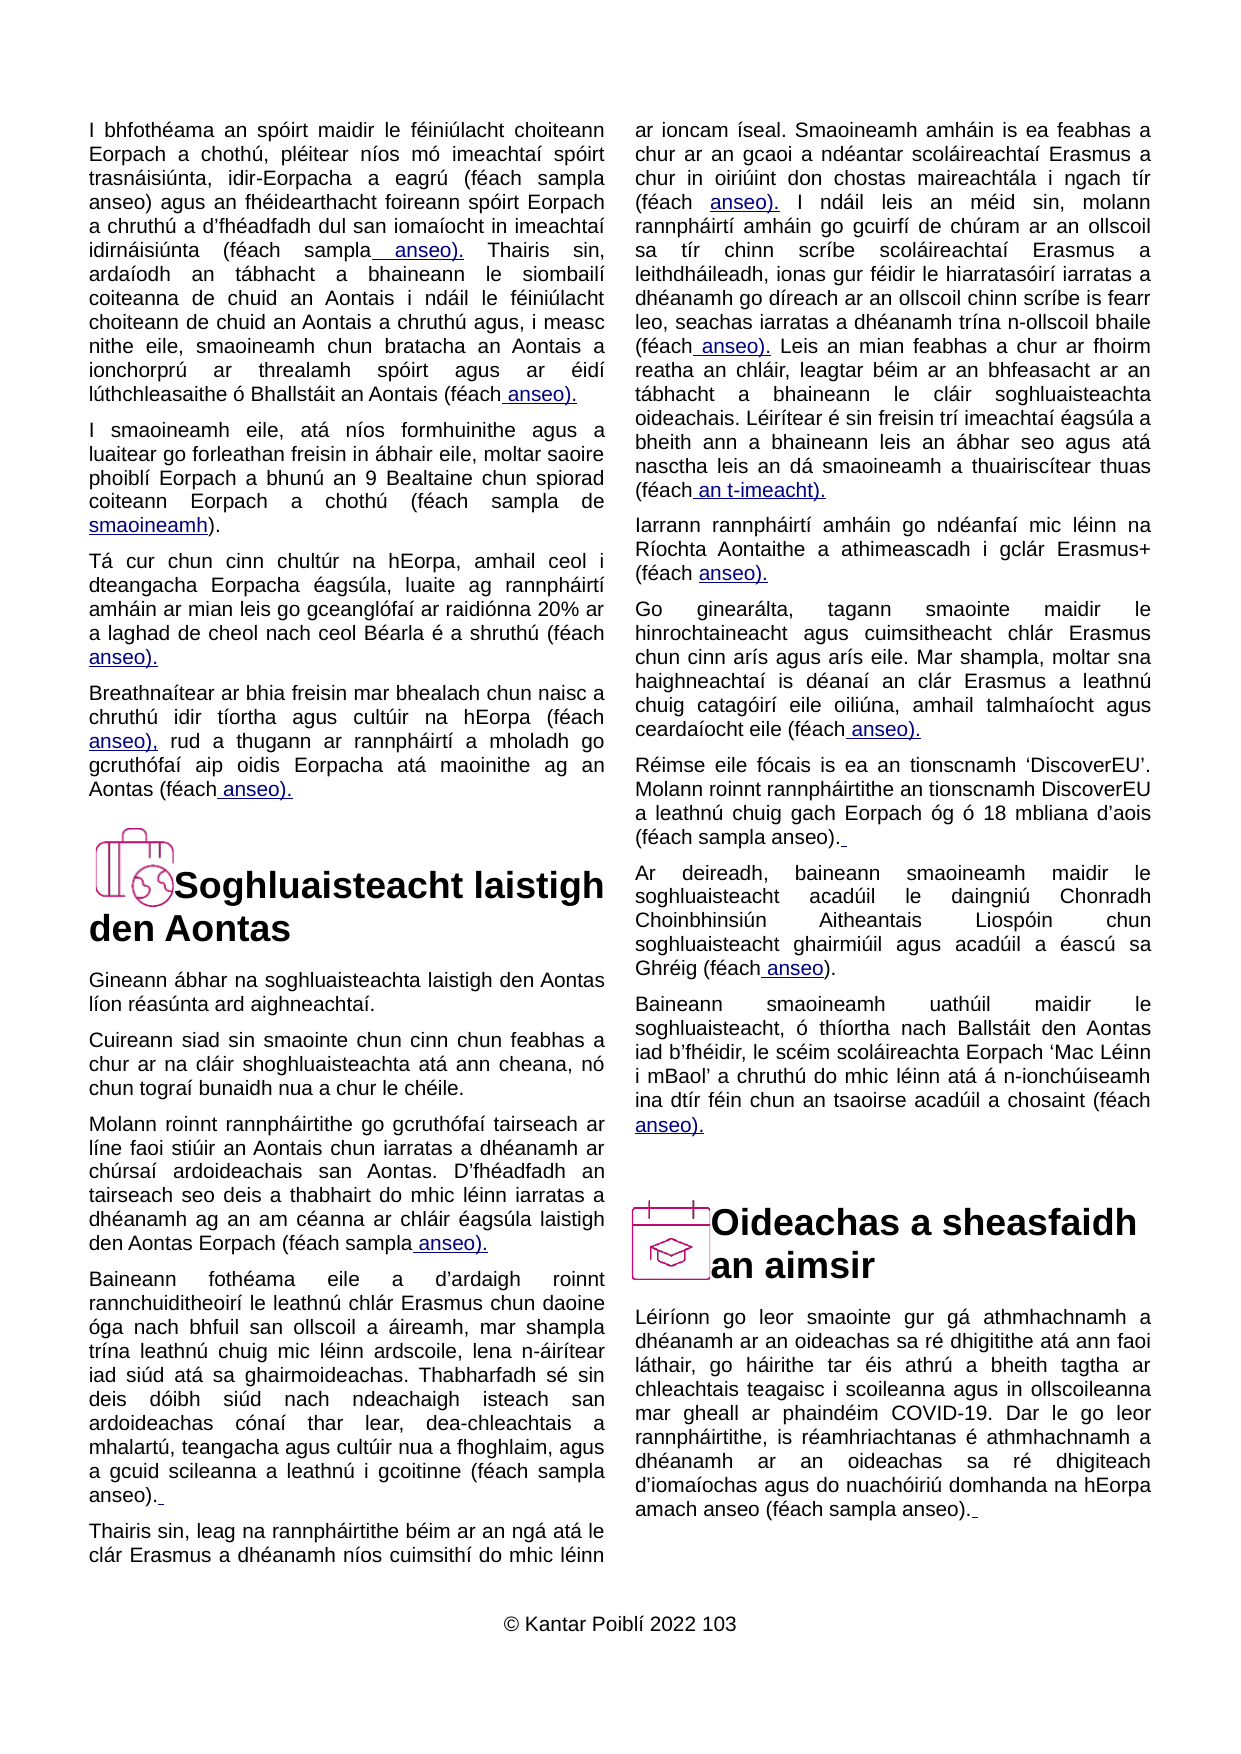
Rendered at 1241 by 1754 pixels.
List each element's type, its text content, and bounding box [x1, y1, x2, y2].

subtitle Oideachas a sheasfaidh an aimsir [635, 1200, 1152, 1286]
text Léiríonn go leor smaointe gur gá athmhachnamh a dhéanamh ar an oideachas sa ré dhigitithe atá ann faoi láthair, go háirithe tar éis athrú a bheith tagtha ar chleachtais teagaisc i scoileanna agus in ollscoileanna mar gheall ar phaindéim COVID-19. Dar le go leor rannpháirtithe, is réamhriachtanas é athmhachnamh a dhéanamh ar an oideachas sa ré dhigiteach d’iomaíochas agus do nuachóiriú domhanda na hEorpa amach anseo (féach sampla anseo). [635, 1305, 1152, 1520]
picture [631, 1200, 711, 1280]
text Baineann fothéama eile a d’ardaigh roinnt rannchuiditheoirí le leathnú chlár Erasmus chun daoine óga nach bhfuil san ollscoil a áireamh, mar shampla trína leathnú chuig mic léinn ardscoile, lena n-áirítear iad siúd atá sa ghairmoideachas. Thabharfadh sé sin deis dóibh siúd nach ndeachaigh isteach san ardoideachas cónaí thar lear, dea-chleachtais a mhalartú, teangacha agus cultúir nua a fhoghlaim, agus a gcuid scileanna a leathnú i gcoitinne (féach sampla anseo). [88, 1267, 605, 1507]
text ar ioncam íseal. Smaoineamh amháin is ea feabhas a chur ar an gcaoi a ndéantar scoláireachtaí Erasmus a chur in oiriúint don chostas maireachtála i ngach tír (féach anseo). I ndáil leis an méid sin, molann rannpháirtí amháin go gcuirfí de chúram ar an ollscoil sa tír chinn scríbe scoláireachtaí Erasmus a leithdháileadh, ionas gur féidir le hiarratasóirí iarratas a dhéanamh go díreach ar an ollscoil chinn scríbe is fearr leo, seachas iarratas a dhéanamh trína n-ollscoil bhaile (féach anseo). Leis an mian feabhas a chur ar fhoirm reatha an chláir, leagtar béim ar an bhfeasacht ar an tábhacht a bhaineann le cláir soghluaisteachta oideachais. Léirítear é sin freisin trí imeachtaí éagsúla a bheith ann a bhaineann leis an ábhar seo agus atá nasctha leis an dá smaoineamh a thuairiscítear thuas (féach an t-imeacht). [635, 118, 1152, 501]
text Ar deireadh, baineann smaoineamh maidir le soghluaisteacht acadúil le daingniú Chonradh Choinbhinsiún Aitheantais Liospóin chun soghluaisteacht ghairmiúil agus acadúil a éascú sa Ghréig (féach anseo). [635, 860, 1152, 980]
text Cuireann siad sin smaointe chun cinn chun feabhas a chur ar na cláir shoghluaisteachta atá ann cheana, nó chun tograí bunaidh nua a chur le chéile. [88, 1028, 605, 1099]
text I smaoineamh eile, atá níos formhuinithe agus a luaitear go forleathan freisin in ábhair eile, moltar saoire phoiblí Eorpach a bhunú an 9 Bealtaine chun spiorad coiteann Eorpach a chothú (féach sampla de smaoineamh). [88, 417, 605, 537]
text Baineann smaoineamh uathúil maidir le soghluaisteacht, ó thíortha nach Ballstáit den Aontas iad b’fhéidir, le scéim scoláireachta Eorpach ‘Mac Léinn i mBaol’ a chruthú do mhic léinn atá á n-ionchúiseamh ina dtír féin chun an tsaoirse acadúil a chosaint (féach anseo). [635, 992, 1152, 1137]
text Molann roinnt rannpháirtithe go gcruthófaí tairseach ar líne faoi stiúir an Aontais chun iarratas a dhéanamh ar chúrsaí ardoideachais san Aontas. D’fhéadfadh an tairseach seo deis a thabhairt do mhic léinn iarratas a dhéanamh ag an am céanna ar chláir éagsúla laistigh den Aontas Eorpach (féach sampla anseo). [88, 1111, 605, 1255]
subtitle Soghluaisteacht laistigh den Aontas [88, 863, 605, 949]
text Breathnaítear ar bhia freisin mar bhealach chun naisc a chruthú idir tíortha agus cultúir na hEorpa (féach anseo), rud a thugann ar rannpháirtí a mholadh go gcruthófaí aip oidis Eorpacha atá maoinithe ag an Aontas (féach anseo). [88, 681, 605, 801]
text I bhfothéama an spóirt maidir le féiniúlacht choiteann Eorpach a chothú, pléitear níos mó imeachtaí spóirt trasnáisiúnta, idir-Eorpacha a eagrú (féach sampla anseo) agus an fhéidearthacht foireann spóirt Eorpach a chruthú a d’fhéadfadh dul san iomaíocht in imeachtaí idirnáisiúnta (féach sampla anseo). Thairis sin, ardaíodh an tábhacht a bhaineann le siombailí coiteanna de chuid an Aontais i ndáil le féiniúlacht choiteann de chuid an Aontais a chruthú agus, i measc nithe eile, smaoineamh chun bratacha an Aontais a ionchorprú ar threalamh spóirt agus ar éidí lúthchleasaithe ó Bhallstáit an Aontais (féach anseo). [88, 118, 605, 406]
text Iarrann rannpháirtí amháin go ndéanfaí mic léinn na Ríochta Aontaithe a athimeascadh i gclár Erasmus+ (féach anseo). [635, 513, 1152, 585]
text Thairis sin, leag na rannpháirtithe béim ar an ngá atá le clár Erasmus a dhéanamh níos cuimsithí do mhic léinn [88, 1518, 605, 1566]
picture [95, 828, 174, 907]
text Go ginearálta, tagann smaointe maidir le hinrochtaineacht agus cuimsitheacht chlár Erasmus chun cinn arís agus arís eile. Mar shampla, moltar sna haighneachtaí is déanaí an clár Erasmus a leathnú chuig catagóirí eile oiliúna, amhail talmhaíocht agus ceardaíocht eile (féach anseo). [635, 597, 1152, 741]
text Gineann ábhar na soghluaisteachta laistigh den Aontas líon réasúnta ard aighneachtaí. [88, 968, 605, 1016]
text Réimse eile fócais is ea an tionscnamh ‘DiscoverEU’. Molann roinnt rannpháirtithe an tionscnamh DiscoverEU a leathnú chuig gach Eorpach óg ó 18 mbliana d’aois (féach sampla anseo). [635, 753, 1152, 848]
text Tá cur chun cinn chultúr na hEorpa, amhail ceol i dteangacha Eorpacha éagsúla, luaite ag rannpháirtí amháin ar mian leis go gceanglófaí ar raidiónna 20% ar a laghad de cheol nach ceol Béarla é a shruthú (féach anseo). [88, 549, 605, 669]
